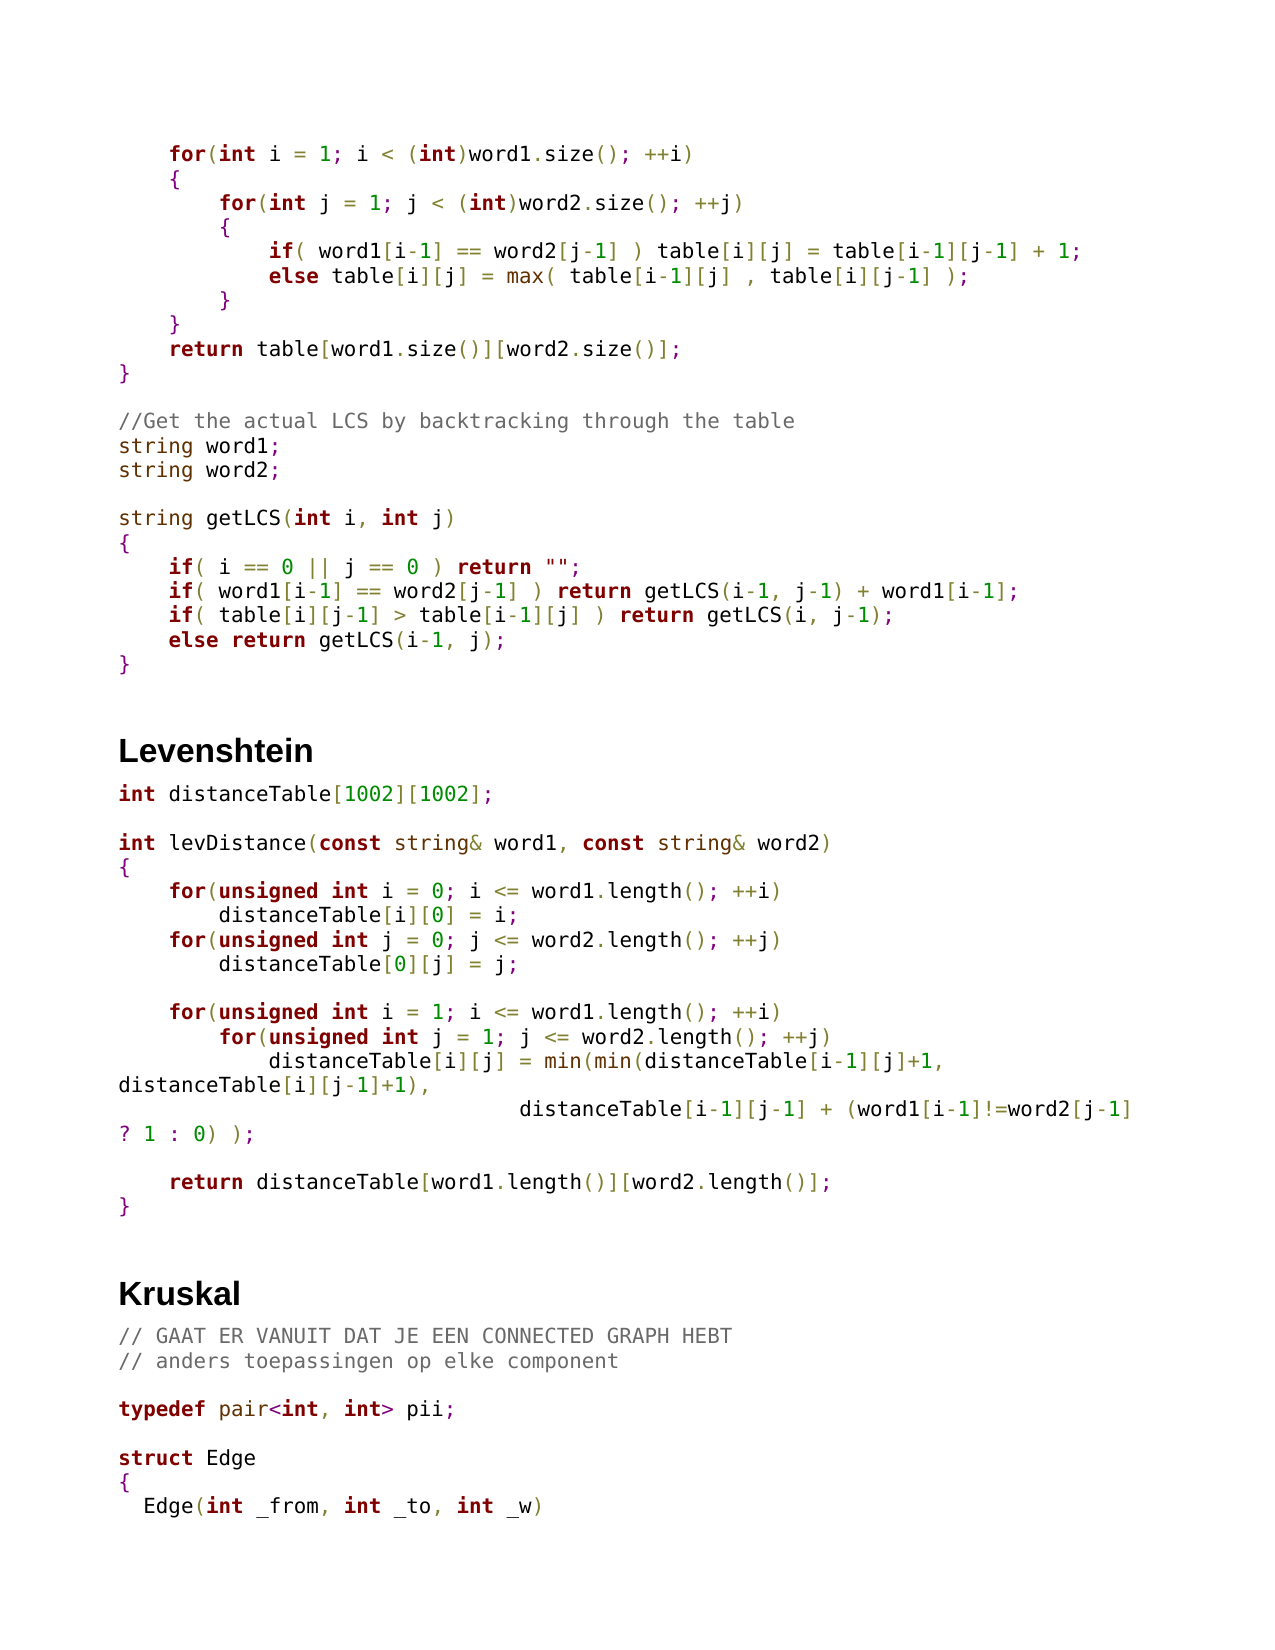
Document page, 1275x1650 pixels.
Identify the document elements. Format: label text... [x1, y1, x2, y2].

text } [118, 361, 1157, 385]
text for(int i = 1; i < (int)word1.size(); ++i) [118, 142, 1157, 167]
text distanceTable[i-1][j-1] + (word1[i-1]!=word2[j-1] ? 1 : 0) ); [118, 1097, 1157, 1146]
text if( i == 0 || j == 0 ) return ""; [118, 555, 1157, 579]
text } [118, 288, 1157, 312]
text // GAAT ER VANUIT DAT JE EEN CONNECTED GRAPH HEBT [118, 1324, 1157, 1349]
text } [118, 312, 1157, 337]
text if( word1[i-1] == word2[j-1] ) return getLCS(i-1, j-1) + word1[i-1]; [118, 579, 1157, 603]
text return distanceTable[word1.length()][word2.length()]; [118, 1170, 1157, 1194]
text { [118, 1470, 1157, 1494]
text for(unsigned int i = 0; i <= word1.length(); ++i) [118, 879, 1157, 903]
text typedef pair<int, int> pii; [118, 1397, 1157, 1422]
text else return getLCS(i-1, j); [118, 628, 1157, 652]
text { [118, 215, 1157, 239]
text { [118, 855, 1157, 879]
text { [118, 167, 1157, 191]
text distanceTable[i][j] = min(min(distanceTable[i-1][j]+1, distanceTable[i][j-1]+1), [118, 1049, 1157, 1097]
text string word2; [118, 458, 1157, 482]
text for(unsigned int j = 0; j <= word2.length(); ++j) [118, 928, 1157, 952]
text if( word1[i-1] == word2[j-1] ) table[i][j] = table[i-1][j-1] + 1; [118, 239, 1157, 264]
text int levDistance(const string& word1, const string& word2) [118, 831, 1157, 855]
text for(unsigned int j = 1; j <= word2.length(); ++j) [118, 1025, 1157, 1049]
text int distanceTable[1002][1002]; [118, 782, 1157, 806]
text string word1; [118, 434, 1157, 458]
text for(int j = 1; j < (int)word2.size(); ++j) [118, 191, 1157, 215]
text else table[i][j] = max( table[i-1][j] , table[i][j-1] ); [118, 264, 1157, 288]
text } [118, 652, 1157, 676]
text string getLCS(int i, int j) [118, 506, 1157, 531]
text { [118, 531, 1157, 555]
text struct Edge [118, 1446, 1157, 1470]
text } [118, 1194, 1157, 1219]
subtitle Kruskal [118, 1273, 1157, 1312]
text distanceTable[0][j] = j; [118, 952, 1157, 976]
text for(unsigned int i = 1; i <= word1.length(); ++i) [118, 1000, 1157, 1025]
text Edge(int _from, int _to, int _w) [118, 1494, 1157, 1519]
text //Get the actual LCS by backtracking through the table [118, 409, 1157, 434]
text // anders toepassingen op elke component [118, 1349, 1157, 1373]
text return table[word1.size()][word2.size()]; [118, 337, 1157, 361]
text if( table[i][j-1] > table[i-1][j] ) return getLCS(i, j-1); [118, 603, 1157, 628]
subtitle Levenshtein [118, 731, 1157, 769]
text distanceTable[i][0] = i; [118, 903, 1157, 928]
